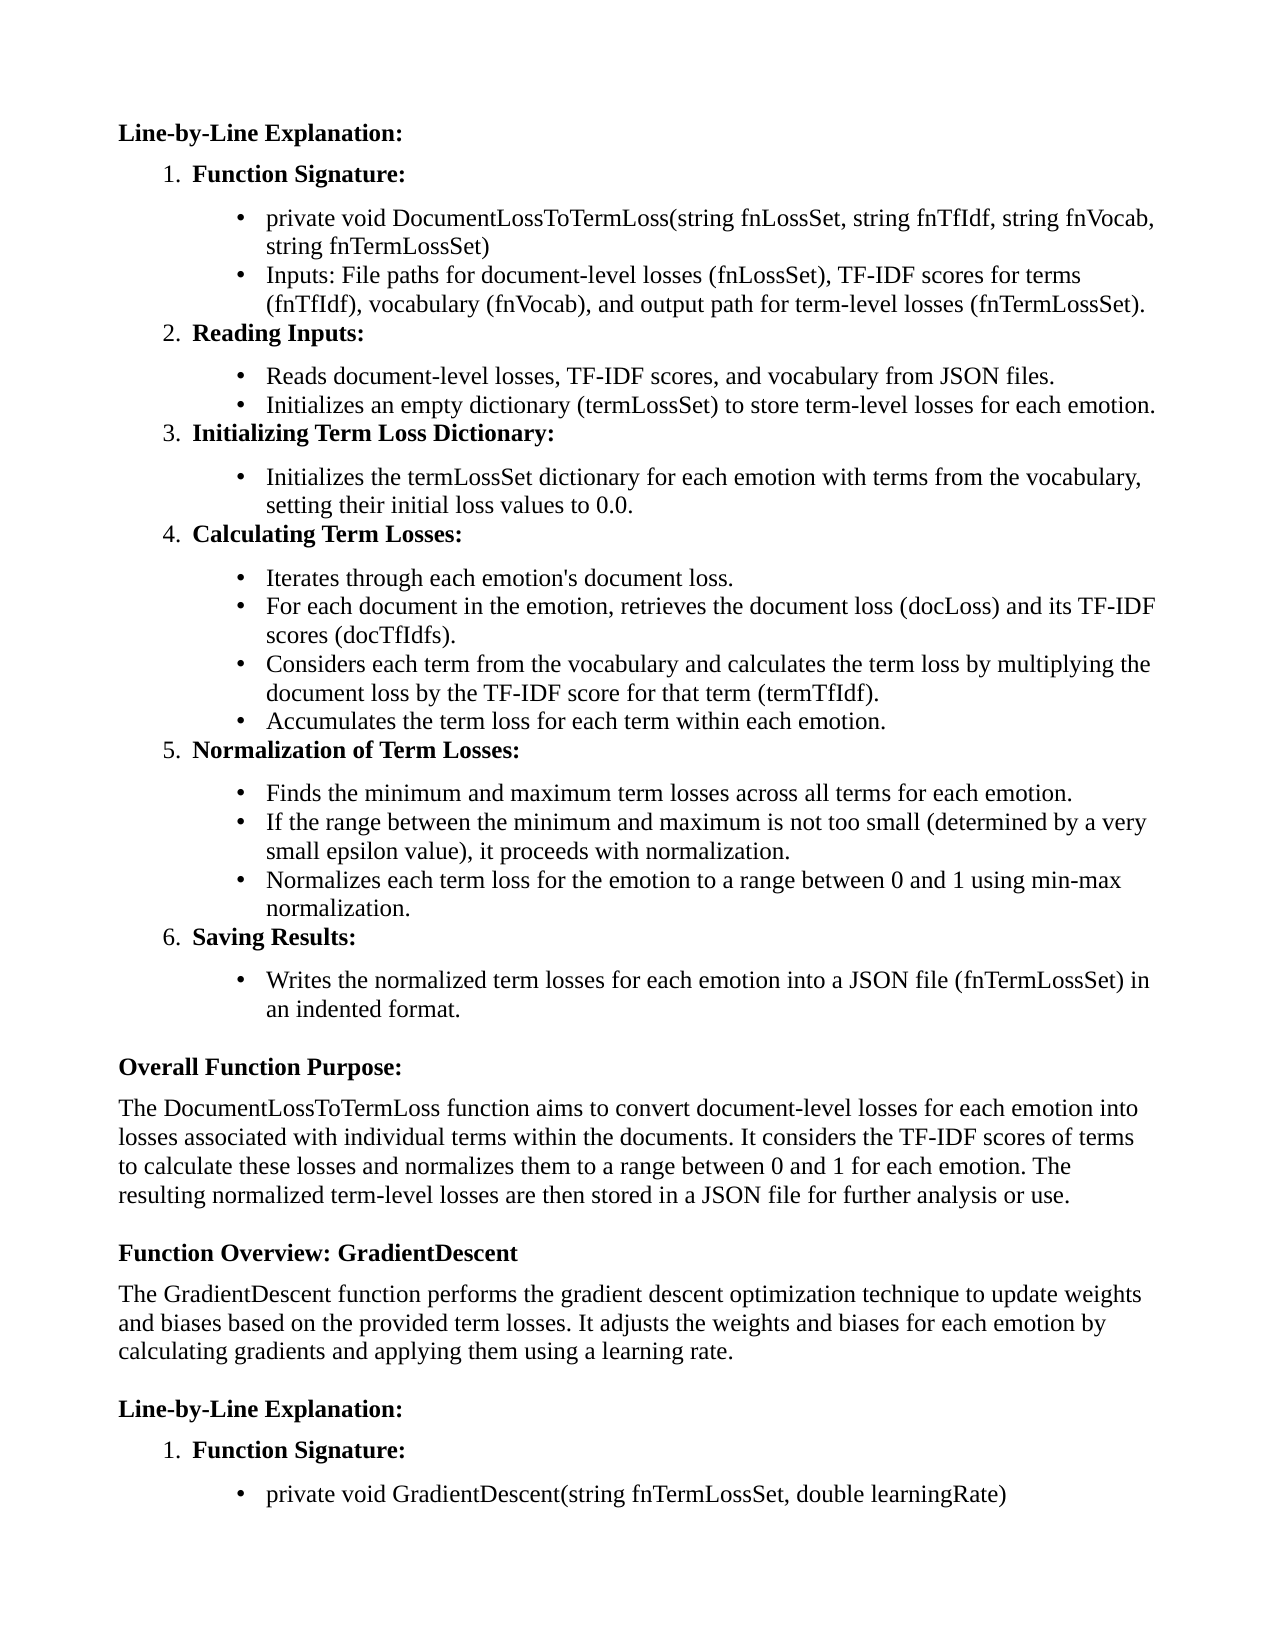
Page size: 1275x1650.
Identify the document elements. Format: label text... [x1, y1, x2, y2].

list Reads document-level losses, TF-IDF scores, and vocabulary from JSON files. [236, 361, 1157, 390]
list Function Signature: [162, 159, 1157, 188]
text The DocumentLossToTermLoss function aims to convert document-level losses for each emotion into losses associated with individual terms within the documents. It considers the TF-IDF scores of terms to calculate these losses and normalizes them to a range between 0 and 1 for each emotion. The resulting normalized term-level losses are then stored in a JSON file for further analysis or use. [118, 1093, 1157, 1208]
list Calculating Term Losses: [162, 519, 1157, 548]
list private void GradientDescent(string fnTermLossSet, double learningRate) [236, 1479, 1157, 1508]
list If the range between the minimum and maximum is not too small (determined by a very small epsilon value), it proceeds with normalization. [236, 807, 1157, 865]
text The GradientDescent function performs the gradient descent optimization technique to update weights and biases based on the provided term losses. It adjusts the weights and biases for each emotion by calculating gradients and applying them using a learning rate. [118, 1279, 1157, 1365]
list Accumulates the term loss for each term within each emotion. [236, 706, 1157, 735]
subtitle Line-by-Line Explanation: [118, 118, 1157, 147]
list Initializing Term Loss Dictionary: [162, 418, 1157, 447]
list private void DocumentLossToTermLoss(string fnLossSet, string fnTfIdf, string fnVocab, string fnTermLossSet) [236, 203, 1157, 260]
list Considers each term from the vocabulary and calculates the term loss by multiplying the document loss by the TF-IDF score for that term (termTfIdf). [236, 649, 1157, 706]
subtitle Line-by-Line Explanation: [118, 1394, 1157, 1423]
list Finds the minimum and maximum term losses across all terms for each emotion. [236, 778, 1157, 807]
list Reading Inputs: [162, 318, 1157, 346]
list Inputs: File paths for document-level losses (fnLossSet), TF-IDF scores for terms (fnTfIdf), vocabulary (fnVocab), and output path for term-level losses (fnTermLossSet). [236, 260, 1157, 318]
subtitle Overall Function Purpose: [118, 1052, 1157, 1081]
list Saving Results: [162, 922, 1157, 951]
list Writes the normalized term losses for each emotion into a JSON file (fnTermLossSet) in an indented format. [236, 966, 1157, 1023]
list Normalization of Term Losses: [162, 735, 1157, 764]
subtitle Function Overview: GradientDescent [118, 1238, 1157, 1266]
list For each document in the emotion, retrieves the document loss (docLoss) and its TF-IDF scores (docTfIdfs). [236, 591, 1157, 649]
list Normalizes each term loss for the emotion to a range between 0 and 1 using min-max normalization. [236, 865, 1157, 922]
list Function Signature: [162, 1436, 1157, 1464]
list Iterates through each emotion's document loss. [236, 563, 1157, 591]
list Initializes an empty dictionary (termLossSet) to store term-level losses for each emotion. [236, 390, 1157, 418]
list Initializes the termLossSet dictionary for each emotion with terms from the vocabulary, setting their initial loss values to 0.0. [236, 462, 1157, 519]
